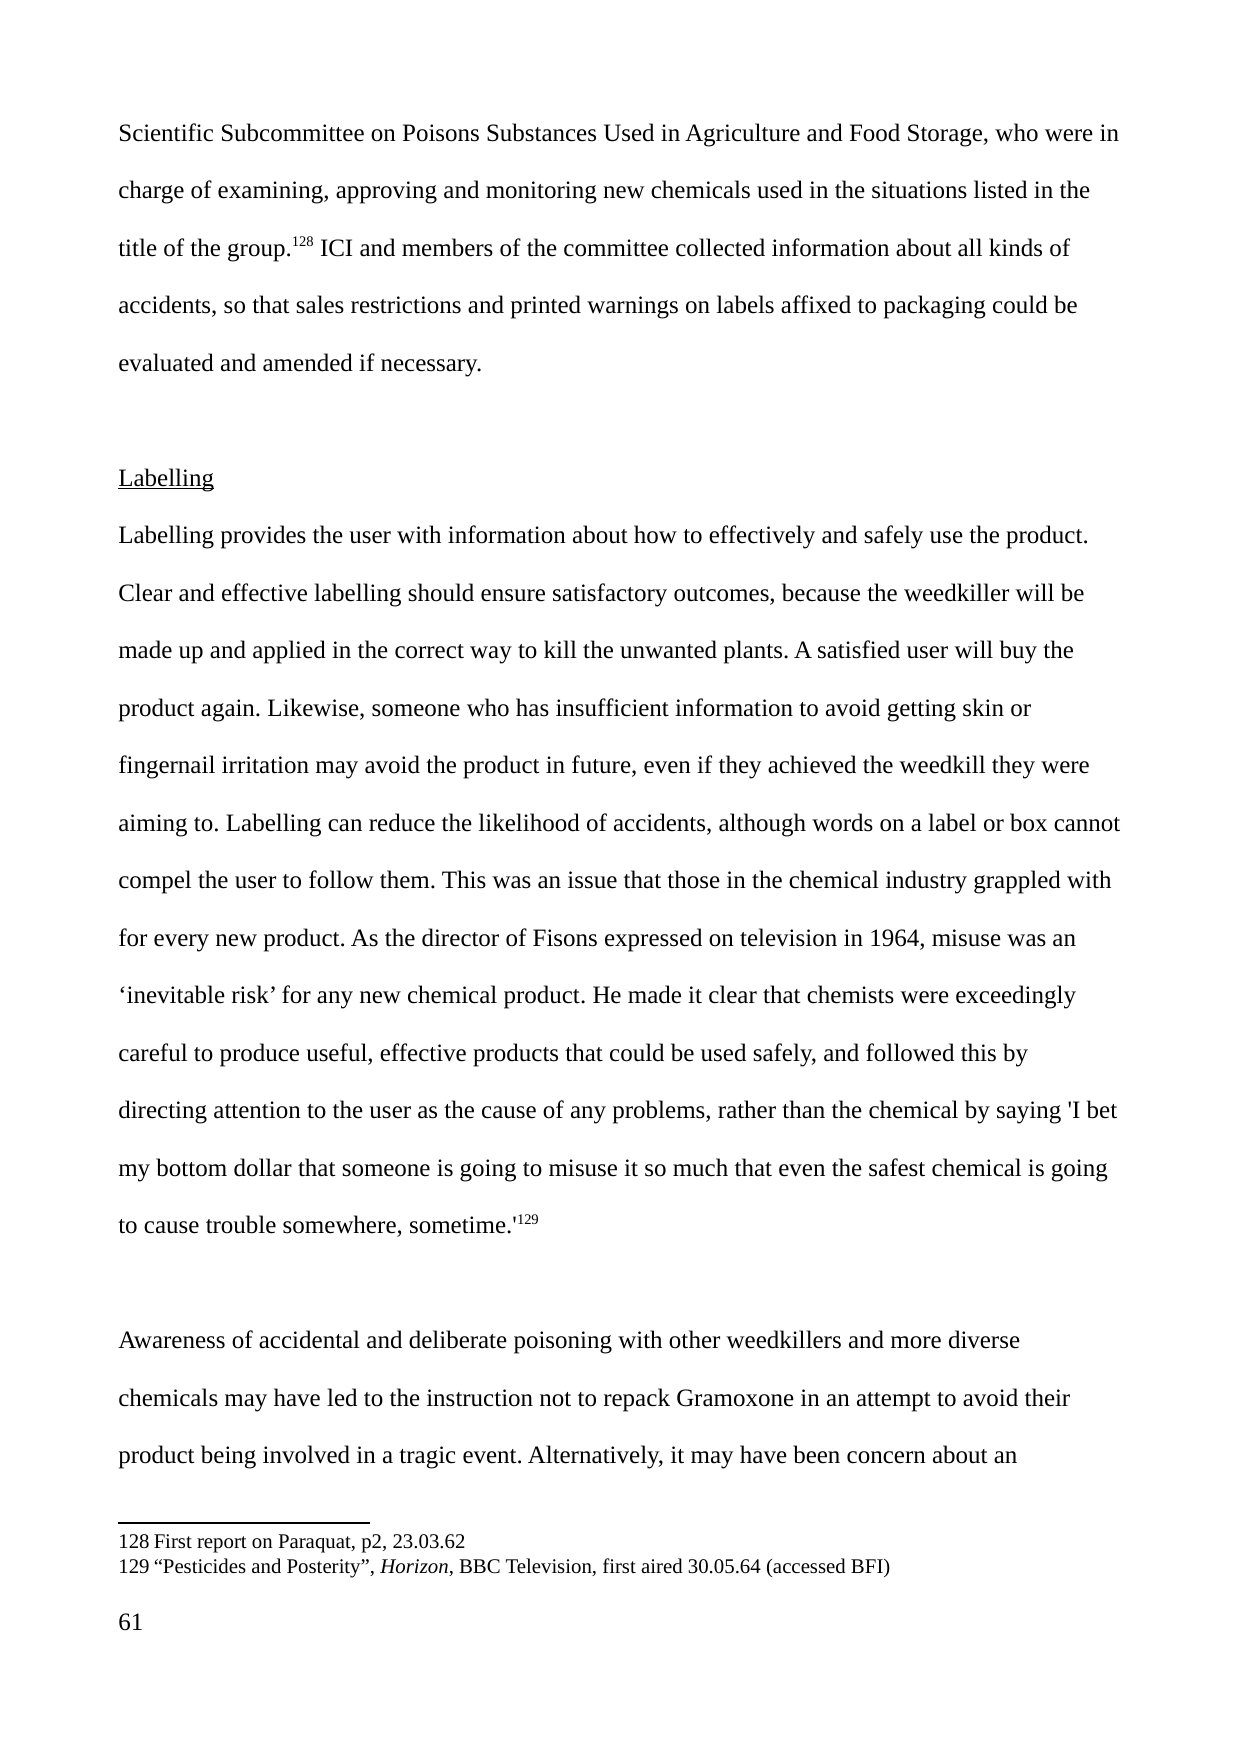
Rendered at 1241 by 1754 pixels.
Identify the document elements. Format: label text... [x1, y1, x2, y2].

text Awareness of accidental and deliberate poisoning with other weedkillers and more diverse chemicals may have led to the instruction not to repack Gramoxone in an attempt to avoid their product being involved in a tragic event. Alternatively, it may have been concern about an [118, 1326, 1122, 1469]
text Labelling provides the user with information about how to effectively and safely use the product. Clear and effective labelling should ensure satisfactory outcomes, because the weedkiller will be made up and applied in the correct way to kill the unwanted plants. A satisfied user will buy the product again. Likewise, someone who has insufficient information to avoid getting skin or fingernail irritation may avoid the product in future, even if they achieved the weedkill they were aiming to. Labelling can reduce the likelihood of accidents, although words on a label or box cannot compel the user to follow them. This was an issue that those in the chemical industry grappled with for every new product. As the director of Fisons expressed on television in 1964, misuse was an ‘inevitable risk’ for any new chemical product. He made it clear that chemists were exceedingly careful to produce useful, effective products that could be used safely, and followed this by directing attention to the user as the cause of any problems, rather than the chemical by saying 'I bet my bottom dollar that someone is going to misuse it so much that even the safest chemical is going to cause trouble somewhere, sometime.' [118, 521, 1122, 1239]
text Labelling [118, 463, 1122, 492]
text First report on Paraquat, p2, 23.03.62 [118, 1529, 1122, 1553]
text Scientific Subcommittee on Poisons Substances Used in Agriculture and Food Storage, who were in charge of examining, approving and monitoring new chemicals used in the situations listed in the title of the group. ICI and members of the committee collected information about all kinds of accidents, so that sales restrictions and printed warnings on labels affixed to packaging could be evaluated and amended if necessary. [118, 118, 1122, 377]
text “Pesticides and Posterity”, Horizon, BBC Television, first aired 30.05.64 (accessed BFI) [118, 1553, 1122, 1578]
